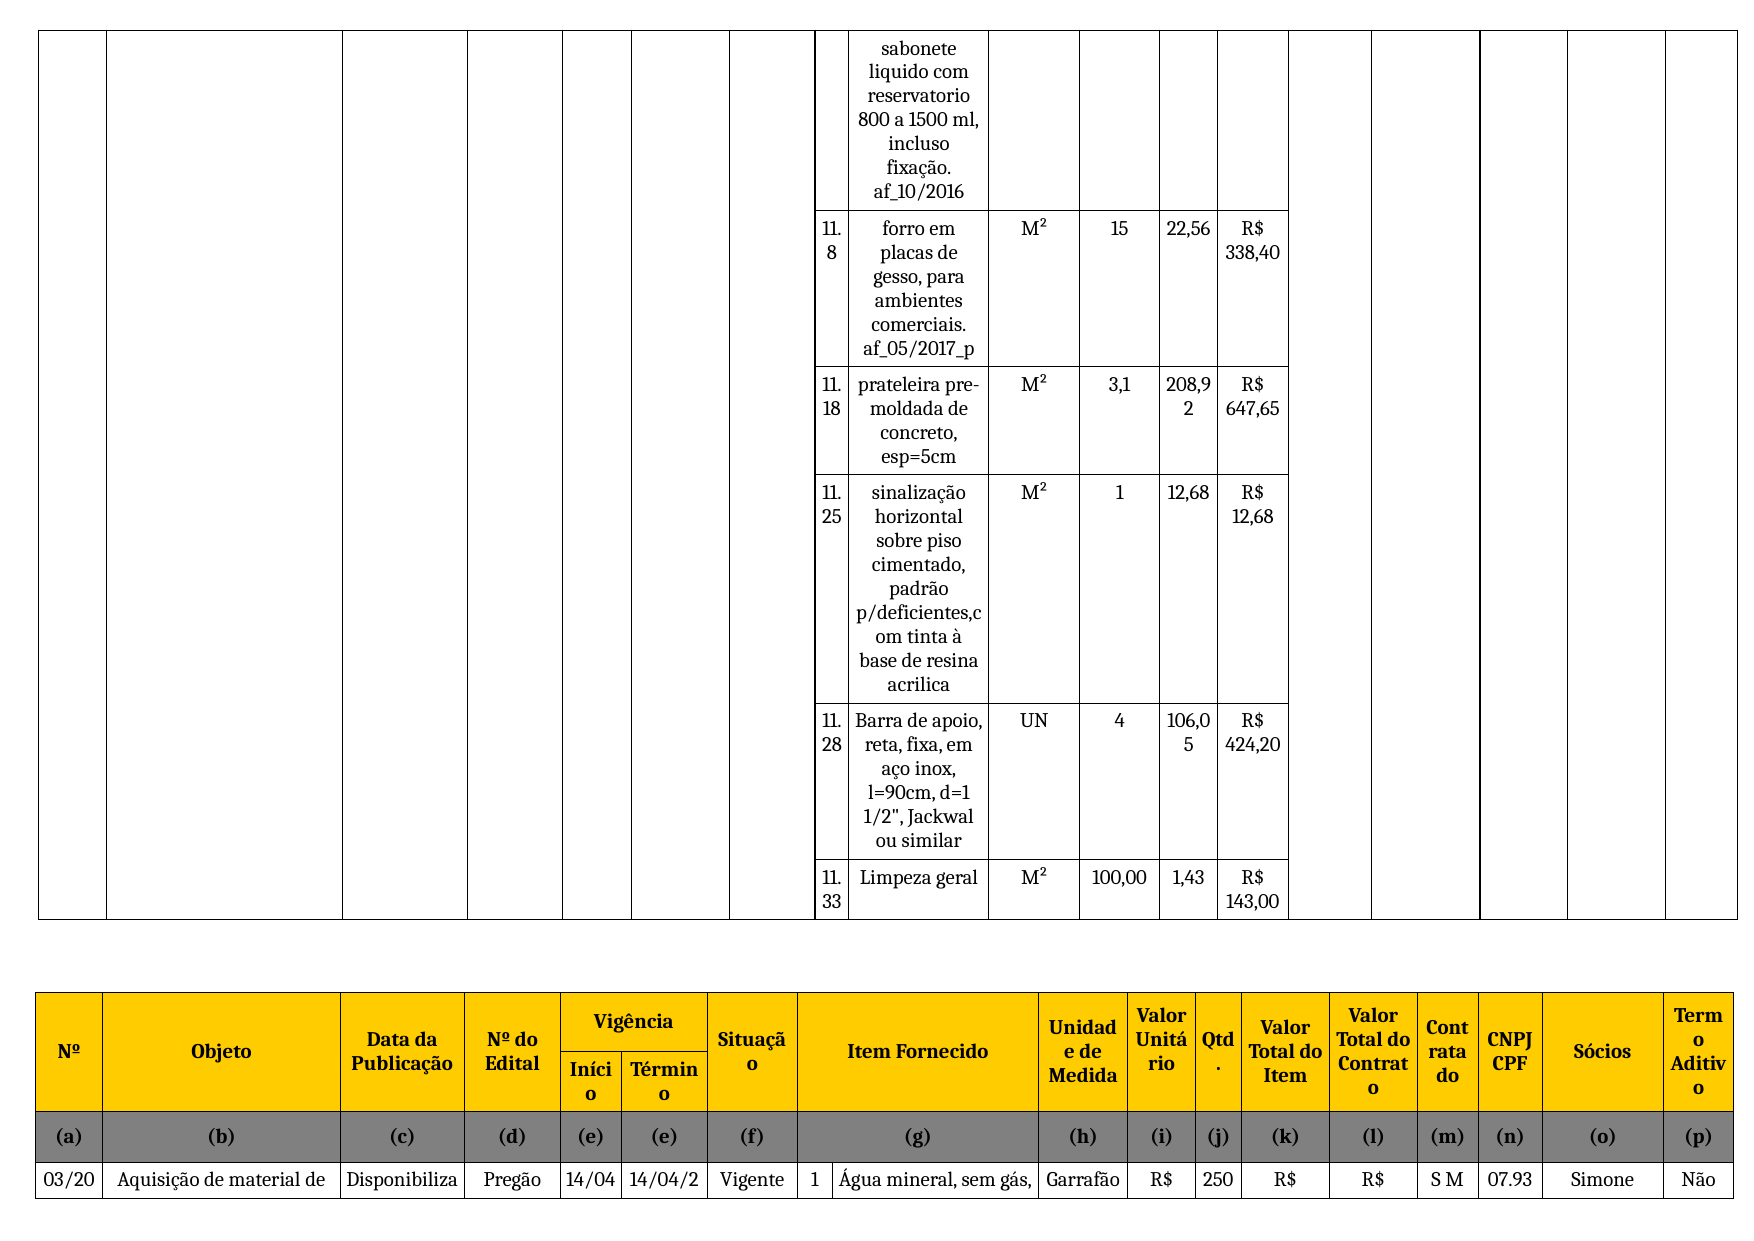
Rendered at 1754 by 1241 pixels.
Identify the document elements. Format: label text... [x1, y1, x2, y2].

table_cell Barra de apoio, reta, fixa, em aço inox, l=90cm, d=1 1/2", Jackwal ou similar [849, 704, 988, 859]
table_cell [1218, 31, 1288, 210]
table_header Contratado [1418, 993, 1478, 1111]
table_cell Término [622, 1052, 707, 1111]
table_cell [39, 31, 106, 919]
table_cell 100,00 [1080, 860, 1159, 919]
table_cell M² [989, 475, 1079, 702]
table_cell R$ 338,40 [1218, 211, 1288, 366]
table_cell Início [561, 1052, 621, 1111]
table_cell Simone [1543, 1163, 1663, 1198]
table_cell (h) [1039, 1112, 1127, 1162]
table_cell [1160, 31, 1217, 210]
table_cell 3,1 [1080, 367, 1159, 474]
table_cell forro em placas de gesso, para ambientes comerciais. af_05/2017_p [849, 211, 988, 366]
table_cell M² [989, 860, 1079, 919]
table_header Situação [708, 993, 797, 1111]
table_cell (b) [103, 1112, 340, 1162]
table_header Termo Aditivo [1664, 993, 1733, 1111]
table_cell Não [1664, 1163, 1733, 1198]
table_cell 12,68 [1160, 475, 1217, 702]
table_header Objeto [103, 993, 340, 1111]
table_cell R$ 647,65 [1218, 367, 1288, 474]
table_cell R$ 424,20 [1218, 704, 1288, 859]
table_header Valor Unitário [1128, 993, 1195, 1111]
table_cell prateleira pre-moldada de concreto, esp=5cm [849, 367, 988, 474]
table_cell Água mineral, sem gás, [833, 1163, 1038, 1198]
table_cell sinalização horizontal sobre piso cimentado, padrão p/deficientes,com tinta à base de resina acrilica [849, 475, 988, 702]
table_cell 22,56 [1160, 211, 1217, 366]
table_cell R$ 12,68 [1218, 475, 1288, 702]
table_cell (p) [1664, 1112, 1733, 1162]
table_cell [1481, 31, 1567, 919]
table_cell (f) [708, 1112, 797, 1162]
table_cell (c) [341, 1112, 464, 1162]
table_cell (d) [465, 1112, 560, 1162]
table_header Vigência [561, 993, 707, 1051]
table_cell [107, 31, 342, 919]
table_cell [816, 31, 848, 210]
table_header Unidade de Medida [1039, 993, 1127, 1111]
table_cell 106,05 [1160, 704, 1217, 859]
table_cell 11.18 [816, 367, 848, 474]
table_cell R$ [1330, 1163, 1417, 1198]
table_cell R$ [1128, 1163, 1195, 1198]
table_header Nº [36, 993, 102, 1111]
table_header CNPJ CPF [1479, 993, 1542, 1111]
table_header Sócios [1543, 993, 1663, 1111]
table_cell UN [989, 704, 1079, 859]
table_cell 1,43 [1160, 860, 1217, 919]
table_cell R$ [1242, 1163, 1329, 1198]
table_cell [1568, 31, 1665, 919]
table_cell 1 [798, 1163, 832, 1198]
table_cell M² [989, 367, 1079, 474]
table_cell 11.28 [816, 704, 848, 859]
table_cell (e) [561, 1112, 621, 1162]
table_cell 11.25 [816, 475, 848, 702]
table_cell 4 [1080, 704, 1159, 859]
table_cell [563, 31, 631, 919]
table_cell [343, 31, 467, 919]
table_header Data da Publicação [341, 993, 464, 1111]
table_cell (e) [622, 1112, 707, 1162]
table_cell 11.33 [816, 860, 848, 919]
table_cell Aquisição de material de [103, 1163, 340, 1198]
table_cell M² [989, 211, 1079, 366]
table_cell (l) [1330, 1112, 1417, 1162]
table_cell 250 [1196, 1163, 1241, 1198]
table_cell [1080, 31, 1159, 210]
table_cell [1289, 31, 1371, 919]
table_cell 11.8 [816, 211, 848, 366]
table_cell sabonete liquido com reservatorio 800 a 1500 ml, incluso fixação. af_10/2016 [849, 31, 988, 210]
table_cell Pregão [465, 1163, 560, 1198]
table_cell (i) [1128, 1112, 1195, 1162]
table_cell 1 [1080, 475, 1159, 702]
table_cell (j) [1196, 1112, 1241, 1162]
table_header Valor Total do Contrato [1330, 993, 1417, 1111]
table_cell [468, 31, 562, 919]
table_header Nº do Edital [465, 993, 560, 1111]
table_cell (m) [1418, 1112, 1478, 1162]
table_cell 03/20 [36, 1163, 102, 1198]
table_cell [1666, 31, 1737, 919]
table_cell [989, 31, 1079, 210]
table_cell 14/04 [561, 1163, 621, 1198]
table_cell 07.93 [1479, 1163, 1542, 1198]
table_cell 14/04/2 [622, 1163, 707, 1198]
table_cell Garrafão [1039, 1163, 1127, 1198]
table_header Qtd. [1196, 993, 1241, 1111]
table_header Item Fornecido [798, 993, 1038, 1111]
table_cell Disponibiliza [341, 1163, 464, 1198]
table_cell (n) [1479, 1112, 1542, 1162]
table_header Valor Total do Item [1242, 993, 1329, 1111]
table_cell [730, 31, 814, 919]
table_cell R$ 143,00 [1218, 860, 1288, 919]
table_cell (g) [798, 1112, 1038, 1162]
table_cell Limpeza geral [849, 860, 988, 919]
table_cell Vigente [708, 1163, 797, 1198]
table_cell (a) [36, 1112, 102, 1162]
table_cell S M [1418, 1163, 1478, 1198]
table_cell 208,92 [1160, 367, 1217, 474]
table_cell (o) [1543, 1112, 1663, 1162]
table_cell 15 [1080, 211, 1159, 366]
table_cell (k) [1242, 1112, 1329, 1162]
table_cell [1372, 31, 1479, 919]
table_cell [632, 31, 729, 919]
